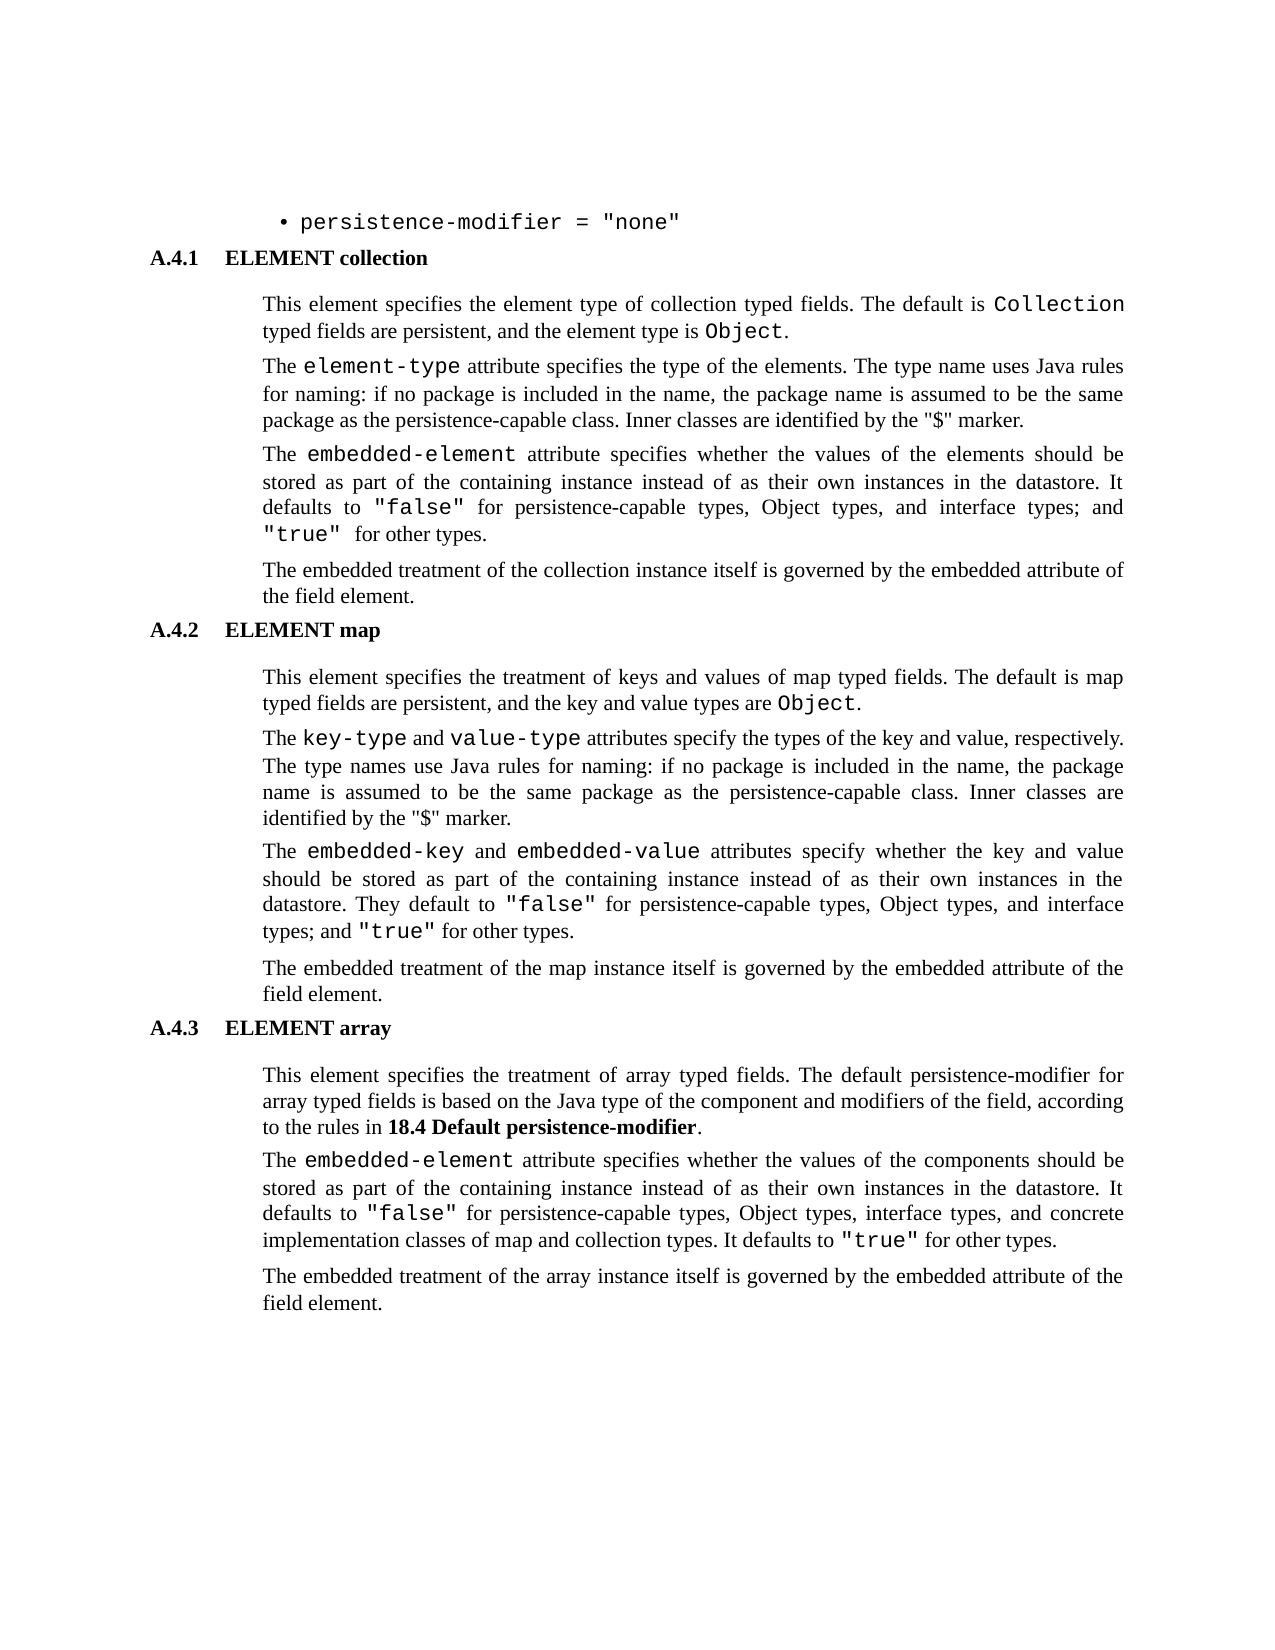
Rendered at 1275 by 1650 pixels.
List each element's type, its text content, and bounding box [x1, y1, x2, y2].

text The embedded-element attribute specifies whether the values of the elements should be stored as part of the containing instance instead of as their own instances in the datastore. It defaults to "false" for persistence-capable types, Object types, and interface types; and "true" for other types. [262, 441, 1125, 548]
text The embedded treatment of the collection instance itself is governed by the embedded attribute of the field element. [262, 556, 1125, 608]
text The embedded-element attribute specifies whether the values of the components should be stored as part of the containing instance instead of as their own instances in the datastore. It defaults to "false" for persistence-capable types, Object types, interface types, and concrete implementation classes of map and collection types. It defaults to "true" for other types. [262, 1147, 1125, 1254]
text The embedded treatment of the array instance itself is governed by the embedded attribute of the field element. [262, 1263, 1125, 1315]
text This element specifies the treatment of keys and values of map typed fields. The default is map typed fields are persistent, and the key and value types are Object. [262, 663, 1125, 717]
subtitle ELEMENT map [150, 617, 1125, 643]
text The element-type attribute specifies the type of the elements. The type name uses Java rules for naming: if no package is included in the name, the package name is assumed to be the same package as the persistence-capable class. Inner classes are identified by the "$" marker. [262, 353, 1125, 433]
subtitle ELEMENT collection [150, 244, 1125, 270]
subtitle ELEMENT array [150, 1014, 1125, 1040]
text The key-type and value-type attributes specify the types of the key and value, respectively. The type names use Java rules for naming: if no package is included in the name, the package name is assumed to be the same package as the persistence-capable class. Inner classes are identified by the "$" marker. [262, 725, 1125, 830]
text The embedded treatment of the map instance itself is governed by the embedded attribute of the field element. [262, 954, 1125, 1006]
text • persistence-modifier = "none" [277, 210, 1087, 236]
text This element specifies the treatment of array typed fields. The default persistence-modifier for array typed fields is based on the Java type of the component and modifiers of the field, according to the rules in 18.4 Default persistence-modifier. [262, 1061, 1125, 1139]
text This element specifies the element type of collection typed fields. The default is Collection typed fields are persistent, and the element type is Object. [262, 291, 1125, 345]
text The embedded-key and embedded-value attributes specify whether the key and value should be stored as part of the containing instance instead of as their own instances in the datastore. They default to "false" for persistence-capable types, Object types, and interface types; and "true" for other types. [262, 838, 1125, 945]
